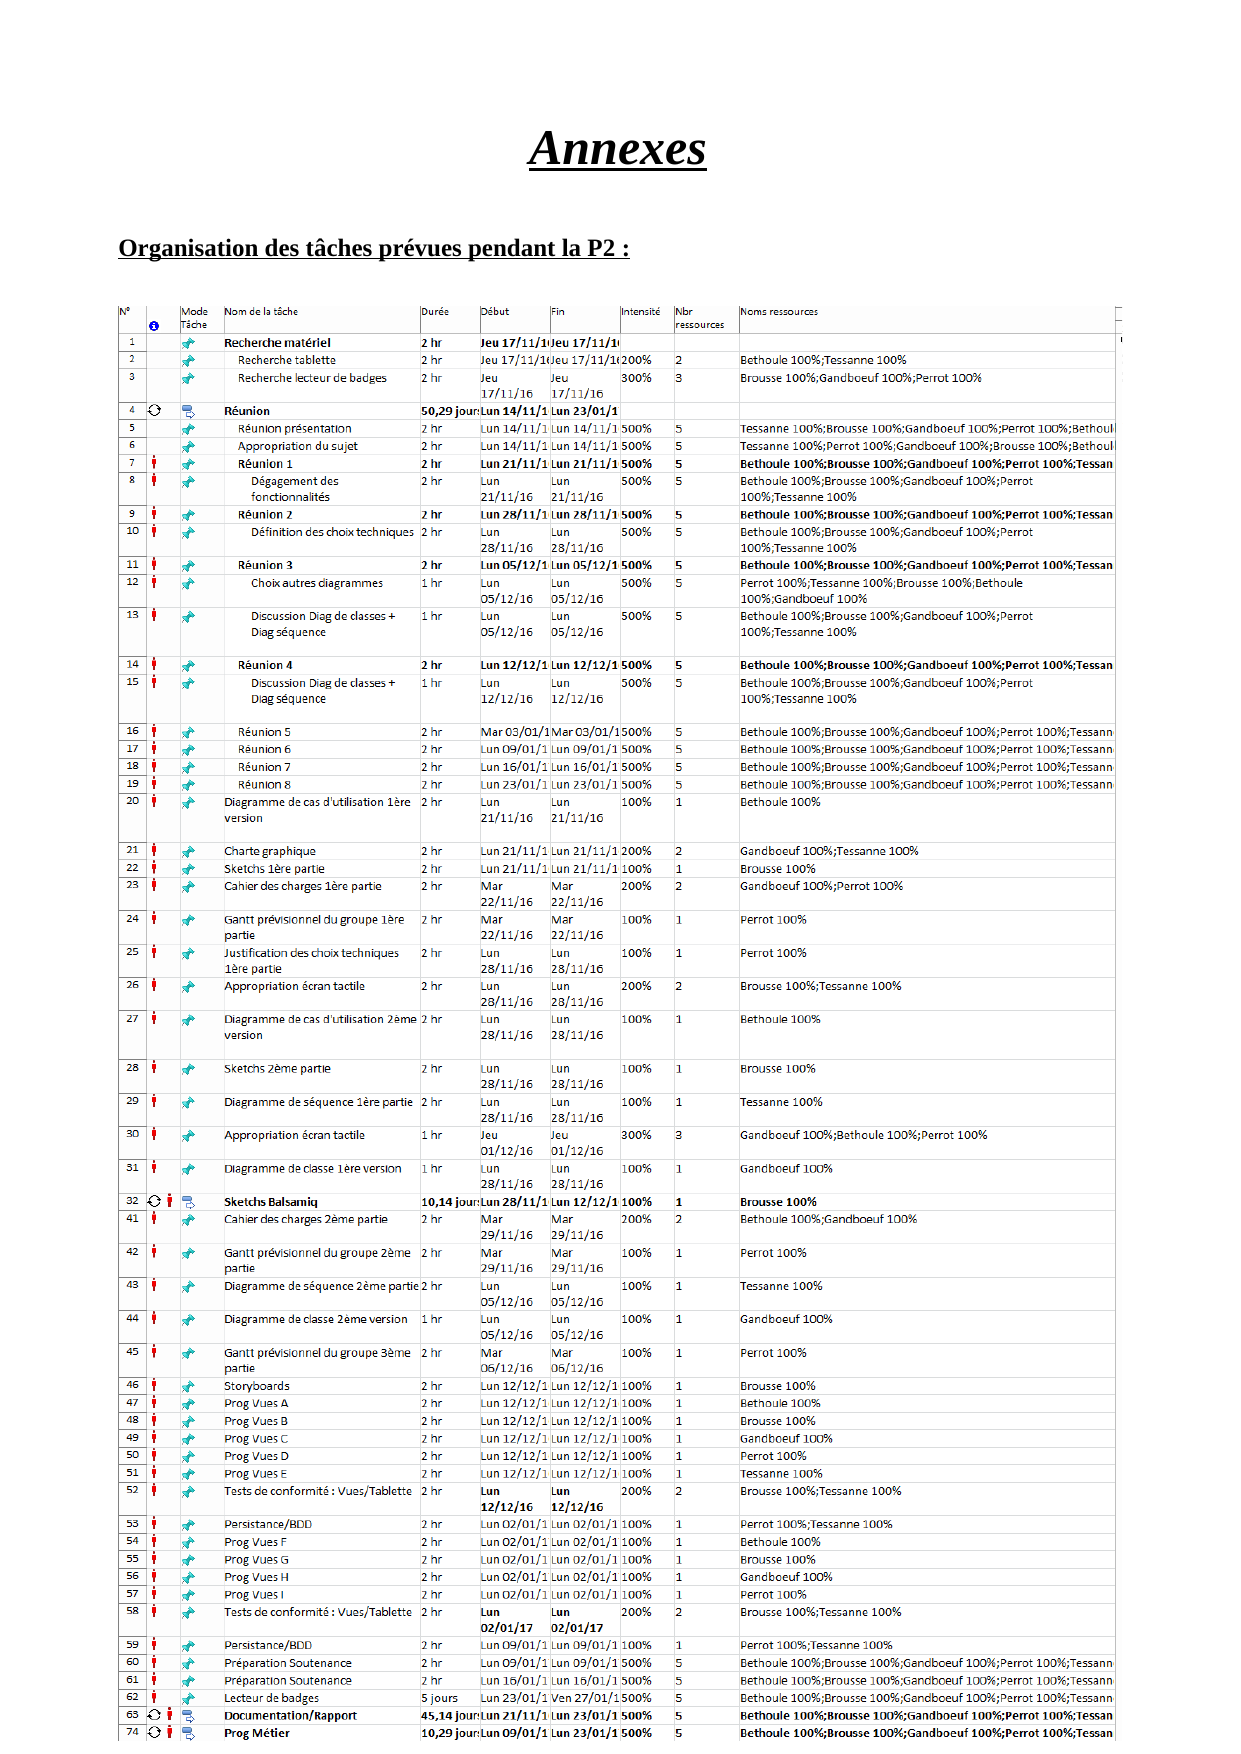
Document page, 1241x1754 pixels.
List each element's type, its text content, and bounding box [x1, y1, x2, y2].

picture [118, 306, 1123, 1741]
text Organisation des tâches prévues pendant la P2 : [118, 233, 1122, 262]
text Annexes [118, 118, 1122, 176]
